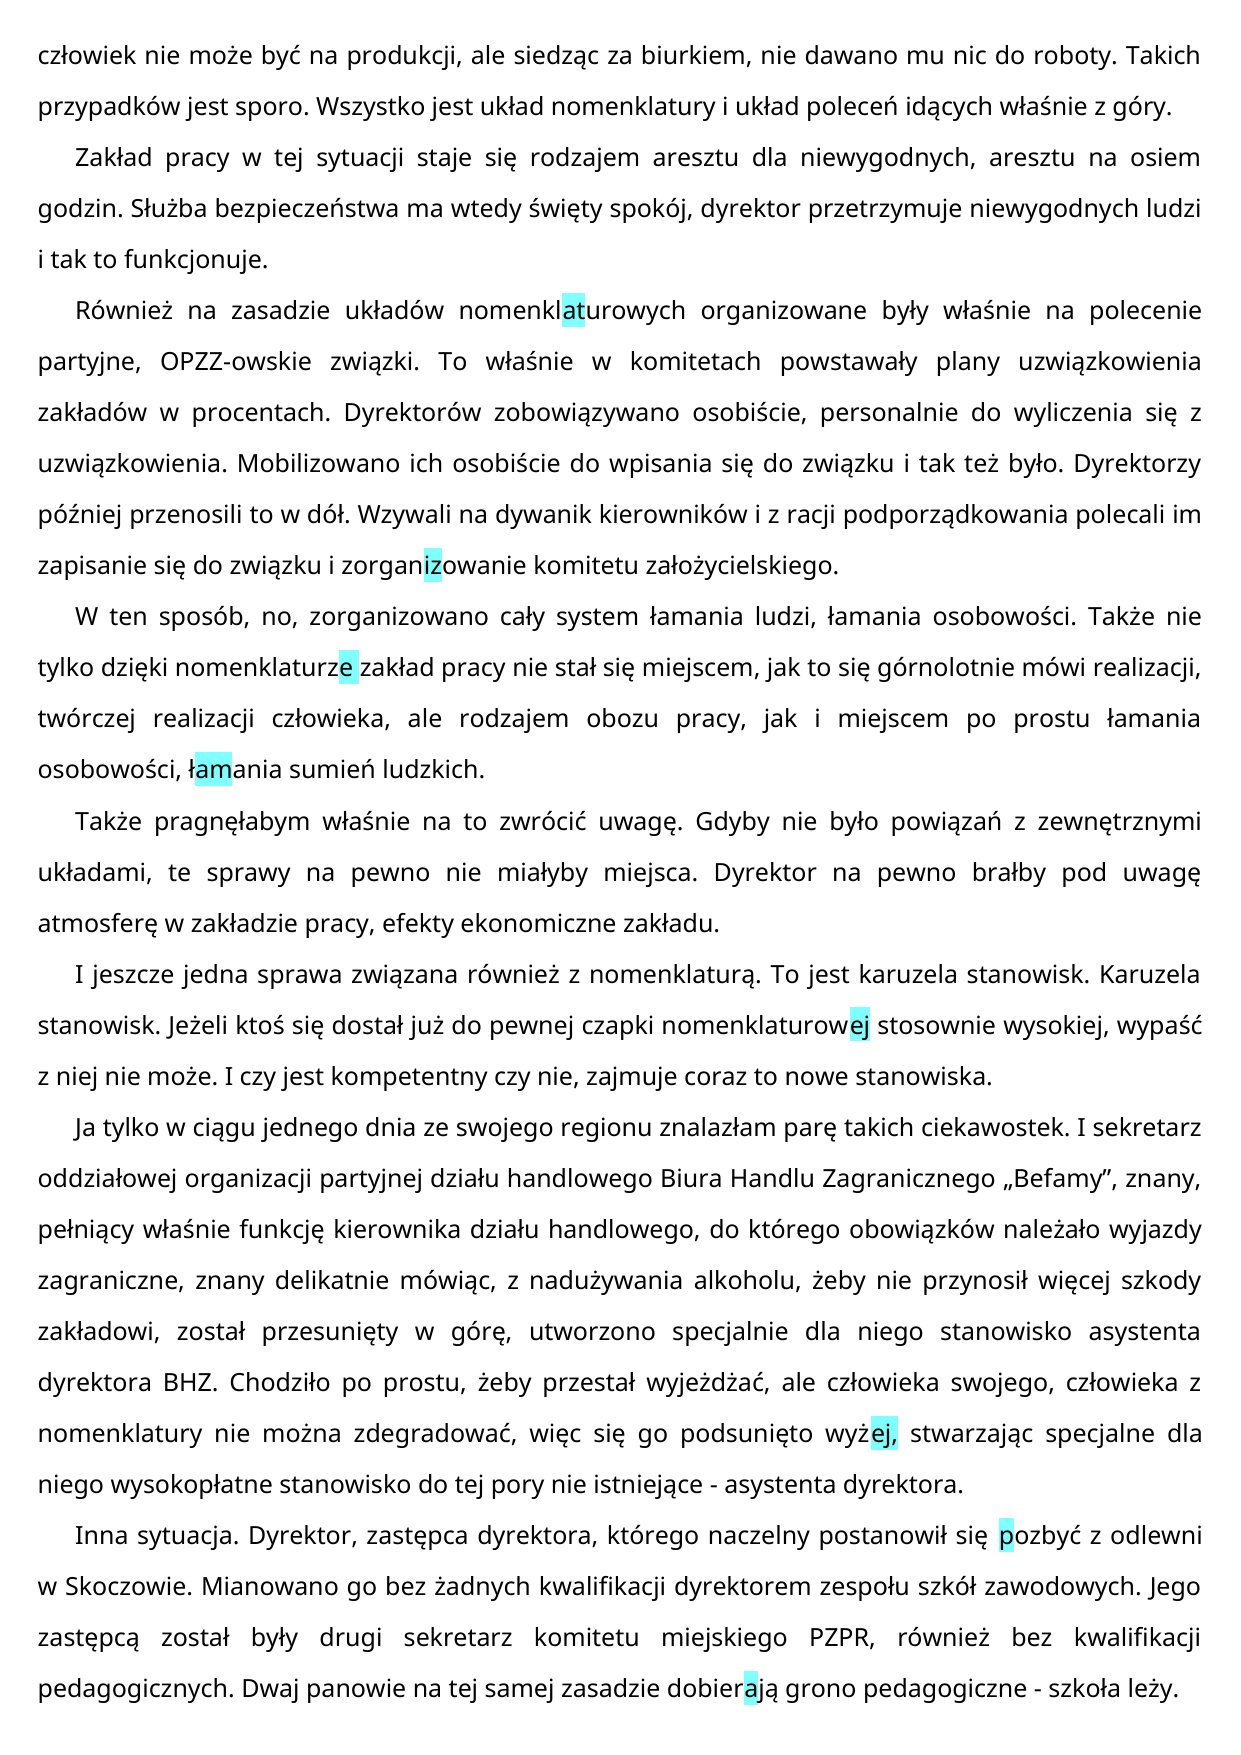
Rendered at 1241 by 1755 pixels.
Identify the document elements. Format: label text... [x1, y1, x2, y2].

text Ja tylko w ciągu jednego dnia ze swojego regionu znalazłam parę takich ciekawostek. I sekretarz oddziałowej organizacji partyjnej działu handlowego Biura Handlu Zagranicznego „Befamy”, znany, pełniący właśnie funkcję kierownika działu handlowego, do którego obowiązków należało wyjazdy zagraniczne, znany delikatnie mówiąc, z nadużywania alkoholu, żeby nie przynosił więcej szkody zakładowi, został przesunięty w górę, utworzono specjalnie dla niego stanowisko asystenta dyrektora BHZ. Chodziło po prostu, żeby przestał wyjeżdżać, ale człowieka swojego, człowieka z nomenklatury nie można zdegradować, więc się go podsunięto wyżej, stwarzając specjalne dla niego wysokopłatne stanowisko do tej pory nie istniejące - asystenta dyrektora. [37, 1109, 1203, 1501]
text człowiek nie może być na produkcji, ale siedząc za biurkiem, nie dawano mu nic do roboty. Takich przypadków jest sporo. Wszystko jest układ nomenklatury i układ poleceń idących właśnie z góry. [37, 37, 1203, 123]
text Także pragnęłabym właśnie na to zwrócić uwagę. Gdyby nie było powiązań z zewnętrznymi układami, te sprawy na pewno nie miałyby miejsca. Dyrektor na pewno brałby pod uwagę atmosferę w zakładzie pracy, efekty ekonomiczne zakładu. [37, 803, 1203, 939]
text Również na zasadzie układów nomenklaturowych organizowane były właśnie na polecenie partyjne, OPZZ-owskie związki. To właśnie w komitetach powstawały plany uzwiązkowienia zakładów w procentach. Dyrektorów zobowiązywano osobiście, personalnie do wyliczenia się z uzwiązkowienia. Mobilizowano ich osobiście do wpisania się do związku i tak też było. Dyrektorzy później przenosili to w dół. Wzywali na dywanik kierowników i z racji podporządkowania polecali im zapisanie się do związku i zorganizowanie komitetu założycielskiego. [37, 293, 1203, 582]
text W ten sposób, no, zorganizowano cały system łamania ludzi, łamania osobowości. Także nie tylko dzięki nomenklaturze zakład pracy nie stał się miejscem, jak to się górnolotnie mówi realizacji, twórczej realizacji człowieka, ale rodzajem obozu pracy, jak i miejscem po prostu łamania osobowości, łamania sumień ludzkich. [37, 599, 1203, 786]
text Zakład pracy w tej sytuacji staje się rodzajem aresztu dla niewygodnych, aresztu na osiem godzin. Służba bezpieczeństwa ma wtedy święty spokój, dyrektor przetrzymuje niewygodnych ludzi i tak to funkcjonuje. [37, 139, 1203, 276]
text I jeszcze jedna sprawa związana również z nomenklaturą. To jest karuzela stanowisk. Karuzela stanowisk. Jeżeli ktoś się dostał już do pewnej czapki nomenklaturowej stosownie wysokiej, wypaść z niej nie może. I czy jest kompetentny czy nie, zajmuje coraz to nowe stanowiska. [37, 956, 1203, 1092]
text Inna sytuacja. Dyrektor, zastępca dyrektora, którego naczelny postanowił się pozbyć z odlewni w Skoczowie. Mianowano go bez żadnych kwalifikacji dyrektorem zespołu szkół zawodowych. Jego zastępcą został były drugi sekretarz komitetu miejskiego PZPR, również bez kwalifikacji pedagogicznych. Dwaj panowie na tej samej zasadzie dobierają grono pedagogiczne - szkoła leży. [37, 1518, 1203, 1705]
